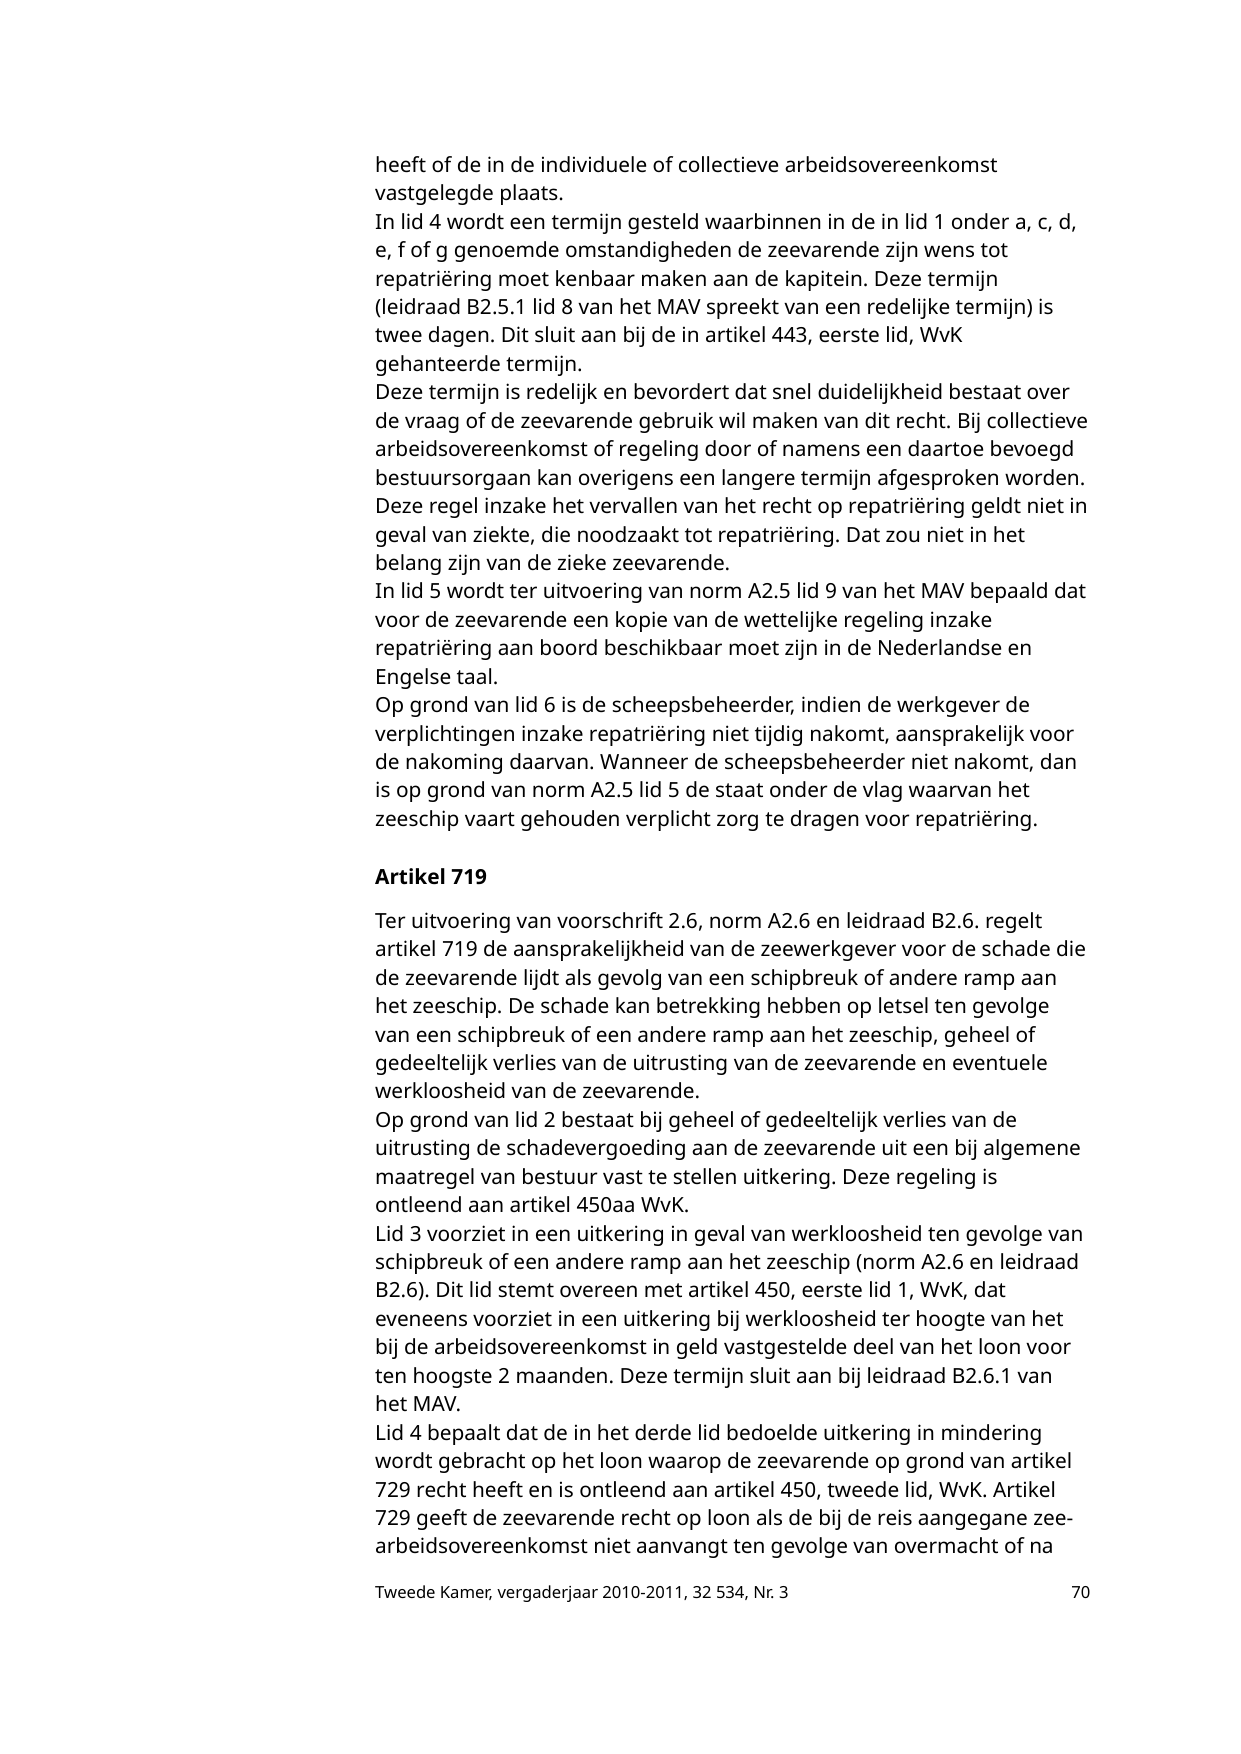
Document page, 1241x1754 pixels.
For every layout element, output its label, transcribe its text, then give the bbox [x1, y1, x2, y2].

text Deze termijn is redelijk en bevordert dat snel duidelijkheid bestaat over de vraag of de zeevarende gebruik wil maken van dit recht. Bij collectieve arbeidsovereenkomst of regeling door of namens een daartoe bevoegd bestuursorgaan kan overigens een langere termijn afgesproken worden. Deze regel inzake het vervallen van het recht op repatriëring geldt niet in geval van ziekte, die noodzaakt tot repatriëring. Dat zou niet in het belang zijn van de zieke zeevarende. [375, 377, 1090, 577]
text Ter uitvoering van voorschrift 2.6, norm A2.6 en leidraad B2.6. regelt artikel 719 de aansprakelijkheid van de zeewerkgever voor de schade die de zeevarende lijdt als gevolg van een schipbreuk of andere ramp aan het zeeschip. De schade kan betrekking hebben op letsel ten gevolge van een schipbreuk of een andere ramp aan het zeeschip, geheel of gedeeltelijk verlies van de uitrusting van de zeevarende en eventuele werkloosheid van de zeevarende. [375, 906, 1090, 1105]
text Lid 4 bepaalt dat de in het derde lid bedoelde uitkering in mindering wordt gebracht op het loon waarop de zeevarende op grond van artikel 729 recht heeft en is ontleend aan artikel 450, tweede lid, WvK. Artikel 729 geeft de zeevarende recht op loon als de bij de reis aangegane zee-arbeidsovereenkomst niet aanvangt ten gevolge van overmacht of na [375, 1418, 1090, 1560]
text Lid 3 voorziet in een uitkering in geval van werkloosheid ten gevolge van schipbreuk of een andere ramp aan het zeeschip (norm A2.6 en leidraad B2.6). Dit lid stemt overeen met artikel 450, eerste lid 1, WvK, dat eveneens voorziet in een uitkering bij werkloosheid ter hoogte van het bij de arbeidsovereenkomst in geld vastgestelde deel van het loon voor ten hoogste 2 maanden. Deze termijn sluit aan bij leidraad B2.6.1 van het MAV. [375, 1219, 1090, 1418]
text In lid 5 wordt ter uitvoering van norm A2.5 lid 9 van het MAV bepaald dat voor de zeevarende een kopie van de wettelijke regeling inzake repatriëring aan boord beschikbaar moet zijn in de Nederlandse en Engelse taal. [375, 577, 1090, 690]
text Op grond van lid 2 bestaat bij geheel of gedeeltelijk verlies van de uitrusting de schadevergoeding aan de zeevarende uit een bij algemene maatregel van bestuur vast te stellen uitkering. Deze regeling is ontleend aan artikel 450aa WvK. [375, 1105, 1090, 1219]
text Op grond van lid 6 is de scheepsbeheerder, indien de werkgever de verplichtingen inzake repatriëring niet tijdig nakomt, aansprakelijk voor de nakoming daarvan. Wanneer de scheepsbeheerder niet nakomt, dan is op grond van norm A2.5 lid 5 de staat onder de vlag waarvan het zeeschip vaart gehouden verplicht zorg te dragen voor repatriëring. [375, 690, 1090, 832]
text Artikel 719 [375, 862, 1090, 891]
text In lid 4 wordt een termijn gesteld waarbinnen in de in lid 1 onder a, c, d, e, f of g genoemde omstandigheden de zeevarende zijn wens tot repatriëring moet kenbaar maken aan de kapitein. Deze termijn (leidraad B2.5.1 lid 8 van het MAV spreekt van een redelijke termijn) is twee dagen. Dit sluit aan bij de in artikel 443, eerste lid, WvK gehanteerde termijn. [375, 207, 1090, 377]
text heeft of de in de individuele of collectieve arbeidsovereenkomst vastgelegde plaats. [375, 150, 1090, 207]
